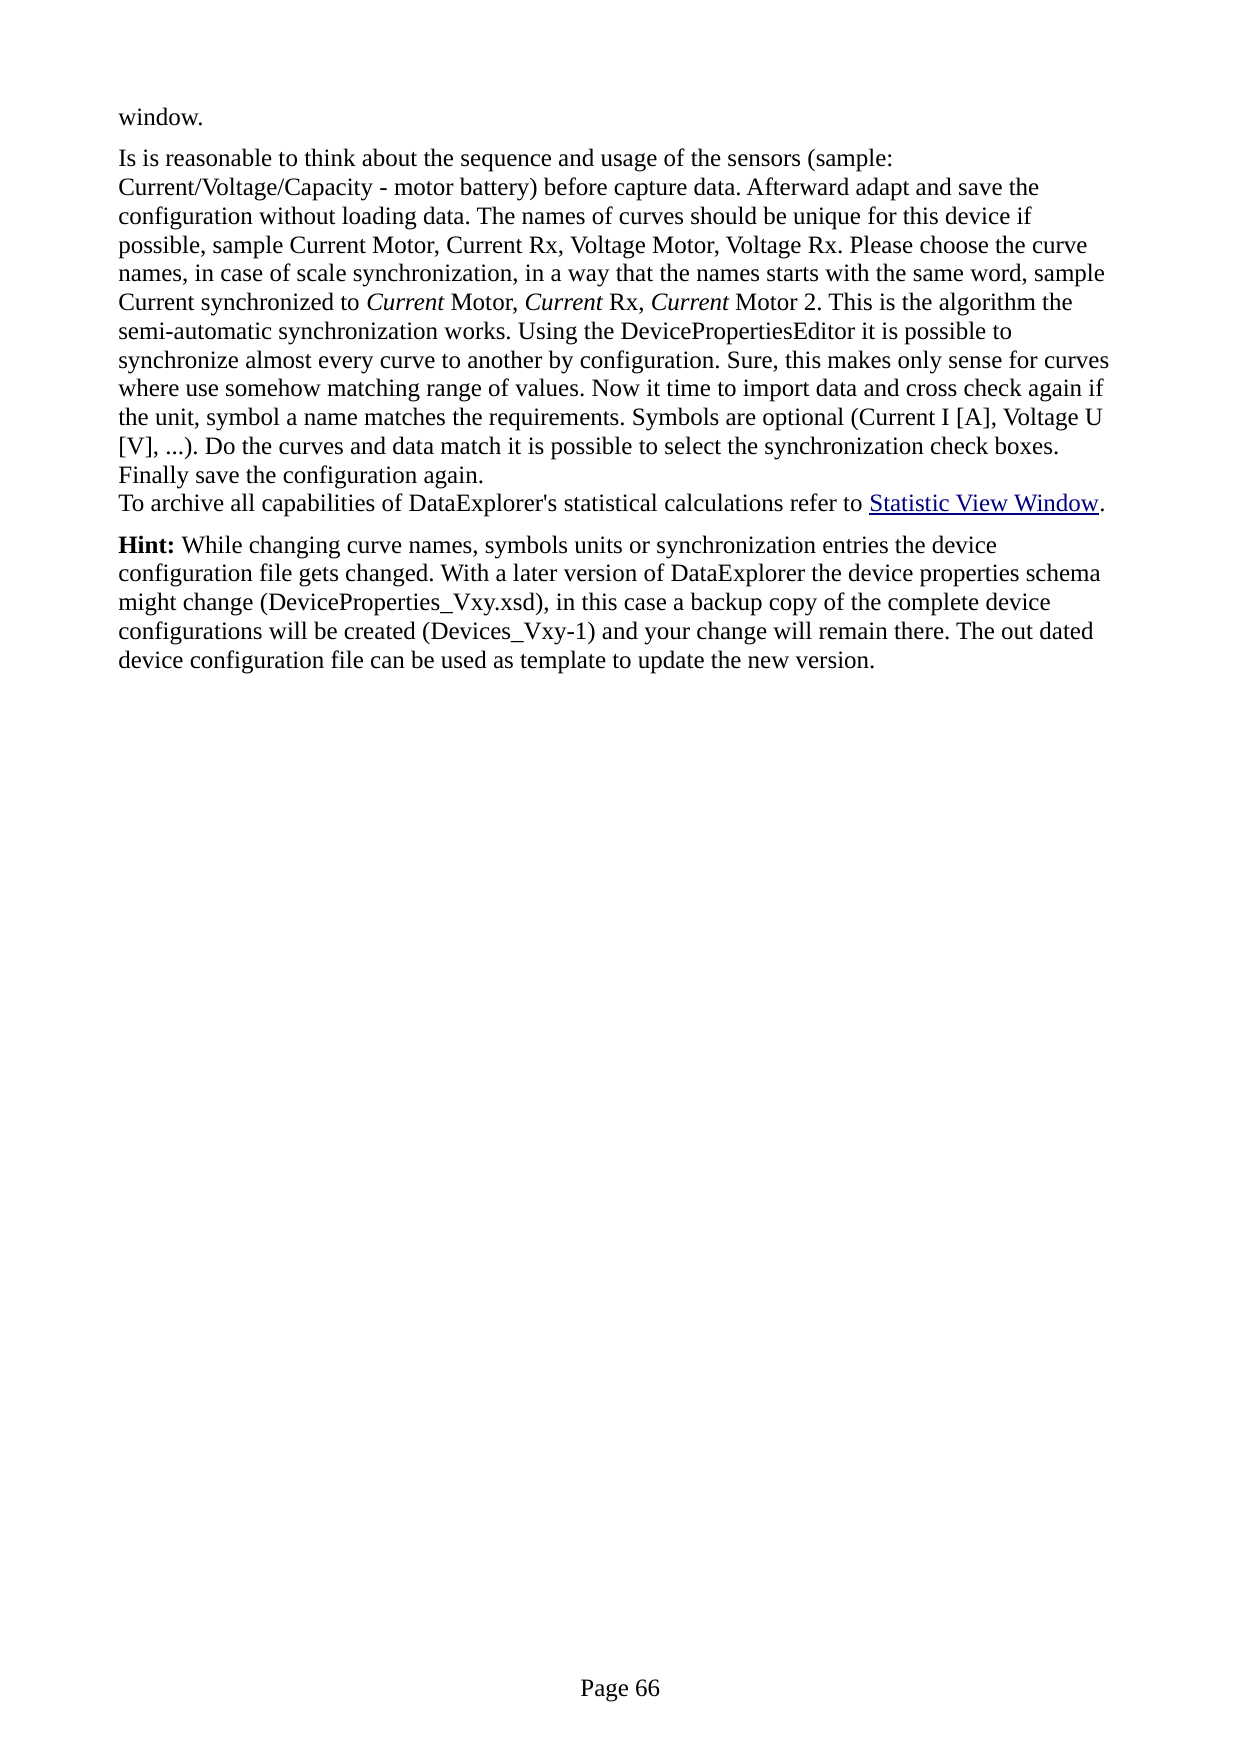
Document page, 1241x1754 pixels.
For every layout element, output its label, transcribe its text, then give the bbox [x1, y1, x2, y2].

text Hint: While changing curve names, symbols units or synchronization entries the device configuration file gets changed. With a later version of DataExplorer the device properties schema might change (DeviceProperties_Vxy.xsd), in this case a backup copy of the complete device configurations will be created (Devices_Vxy-1) and your change will remain there. The out dated device configuration file can be used as template to update the new version. [118, 530, 1122, 673]
text window. [118, 102, 1122, 131]
text Is is reasonable to think about the sequence and usage of the sensors (sample: Current/Voltage/Capacity - motor battery) before capture data. Afterward adapt and save the configuration without loading data. The names of curves should be unique for this device if possible, sample Current Motor, Current Rx, Voltage Motor, Voltage Rx. Please choose the curve names, in case of scale synchronization, in a way that the names starts with the same word, sample Current synchronized to Current Motor, Current Rx, Current Motor 2. This is the algorithm the semi-automatic synchronization works. Using the DevicePropertiesEditor it is possible to synchronize almost every curve to another by configuration. Sure, this makes only sense for curves where use somehow matching range of values. Now it time to import data and cross check again if the unit, symbol a name matches the requirements. Symbols are optional (Current I [A], Voltage U [V], ...). Do the curves and data match it is possible to select the synchronization check boxes. Finally save the configuration again. To archive all capabilities of DataExplorer's statistical calculations refer to Statistic View Window. [118, 143, 1122, 517]
